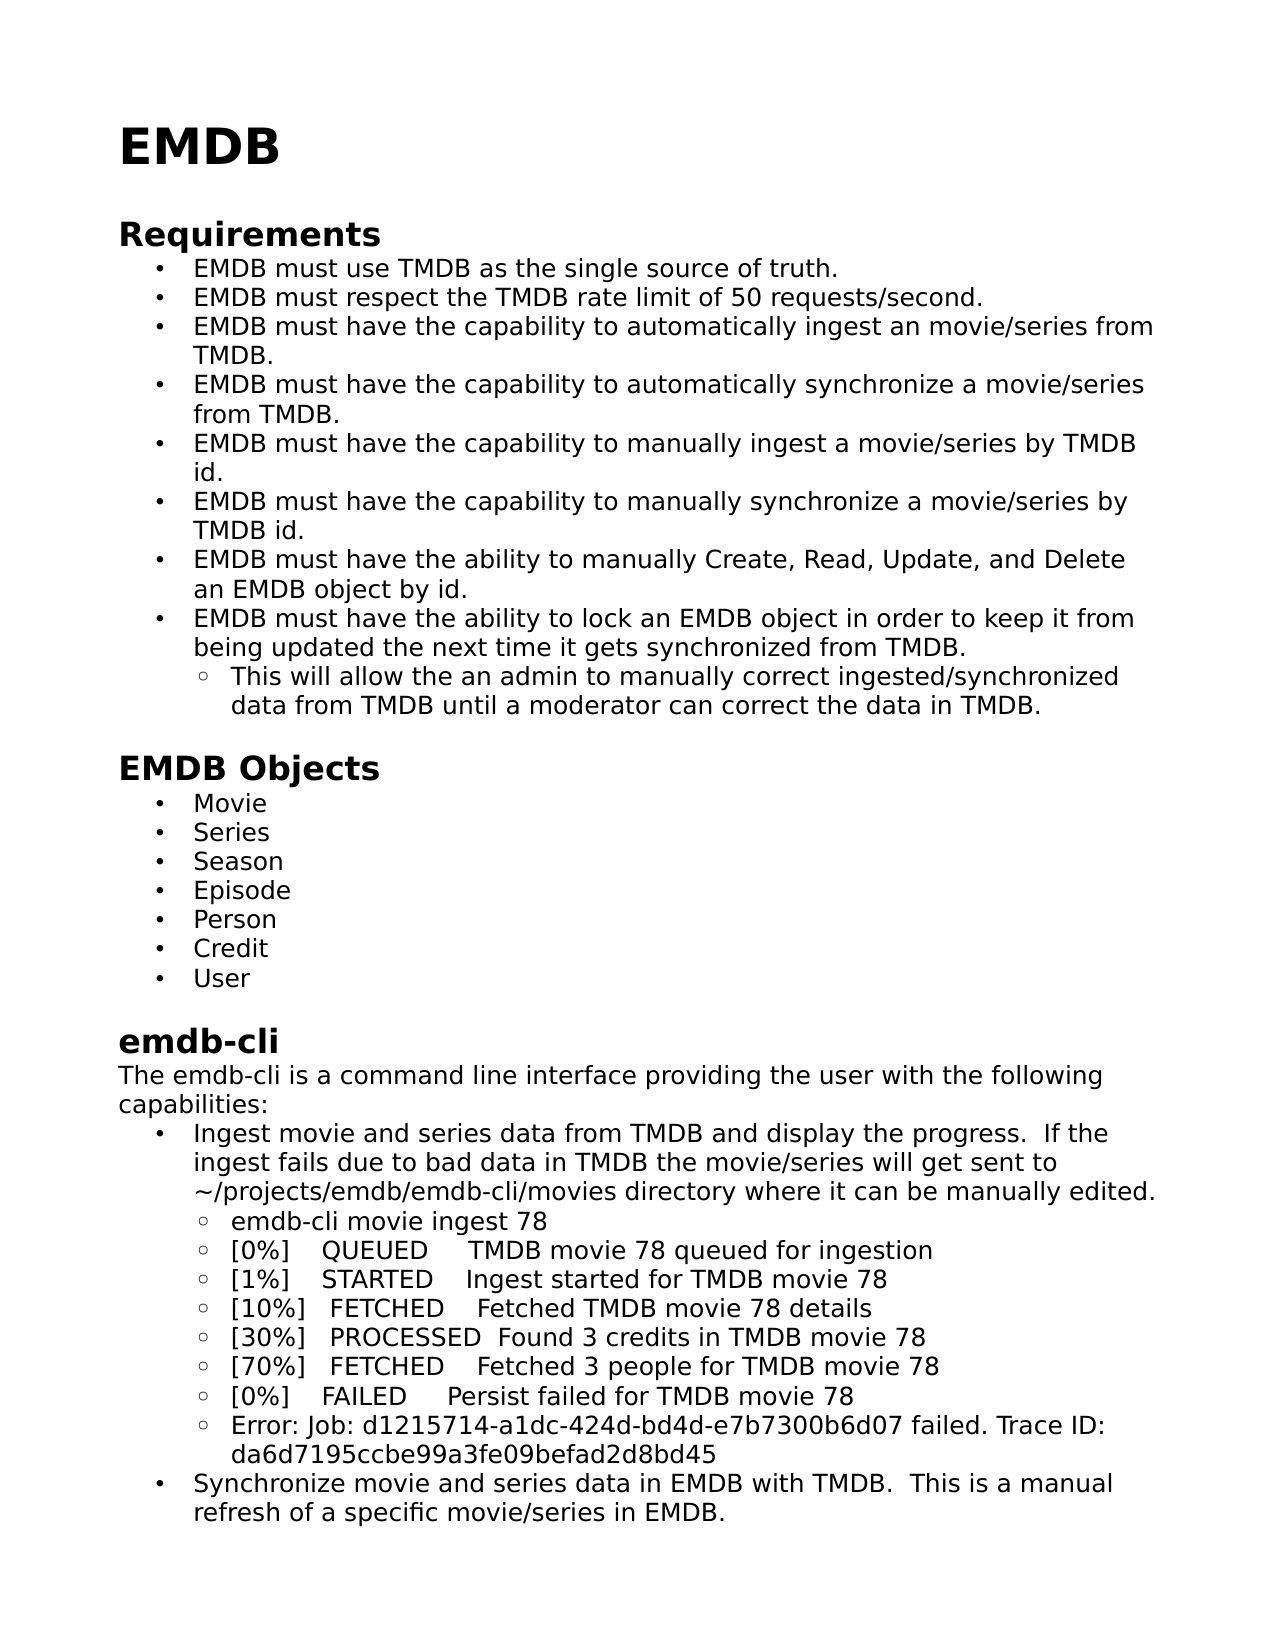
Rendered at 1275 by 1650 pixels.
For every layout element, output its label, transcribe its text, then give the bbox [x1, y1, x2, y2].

list EMDB must use TMDB as the single source of truth. [156, 254, 1157, 283]
list Movie [156, 789, 1157, 818]
list EMDB must have the capability to manually ingest a movie/series by TMDB id. [156, 429, 1157, 487]
list EMDB must respect the TMDB rate limit of 50 requests/second. [156, 283, 1157, 312]
list [30%] PROCESSED Found 3 credits in TMDB movie 78 [193, 1323, 1157, 1353]
list Series [156, 818, 1157, 847]
list Episode [156, 876, 1157, 905]
text EMDB Objects [118, 750, 1157, 789]
list Synchronize movie and series data in EMDB with TMDB. This is a manual refresh of a specific movie/series in EMDB. [156, 1469, 1157, 1528]
list [70%] FETCHED Fetched 3 people for TMDB movie 78 [193, 1353, 1157, 1382]
text The emdb-cli is a command line interface providing the user with the following capabilities: [118, 1061, 1157, 1119]
list EMDB must have the ability to manually Create, Read, Update, and Delete an EMDB object by id. [156, 546, 1157, 604]
list [1%] STARTED Ingest started for TMDB movie 78 [193, 1265, 1157, 1294]
list emdb-cli movie ingest 78 [193, 1207, 1157, 1236]
list This will allow the an admin to manually correct ingested/synchronized data from TMDB until a moderator can correct the data in TMDB. [193, 662, 1157, 721]
list Credit [156, 934, 1157, 964]
text EMDB [118, 118, 1157, 176]
text Requirements [118, 215, 1157, 254]
list EMDB must have the capability to automatically synchronize a movie/series from TMDB. [156, 371, 1157, 429]
list Ingest movie and series data from TMDB and display the progress. If the ingest fails due to bad data in TMDB the movie/series will get sent to ~/projects/emdb/emdb-cli/movies directory where it can be manually edited. [156, 1119, 1157, 1207]
list Error: Job: d1215714-a1dc-424d-bd4d-e7b7300b6d07 failed. Trace ID: da6d7195ccbe99a3fe09befad2d8bd45 [193, 1411, 1157, 1469]
list EMDB must have the capability to automatically ingest an movie/series from TMDB. [156, 312, 1157, 371]
list [0%] QUEUED TMDB movie 78 queued for ingestion [193, 1236, 1157, 1265]
list Season [156, 847, 1157, 876]
list Person [156, 905, 1157, 934]
list EMDB must have the capability to manually synchronize a movie/series by TMDB id. [156, 487, 1157, 546]
list [0%] FAILED Persist failed for TMDB movie 78 [193, 1382, 1157, 1411]
list EMDB must have the ability to lock an EMDB object in order to keep it from being updated the next time it gets synchronized from TMDB. [156, 604, 1157, 662]
list User [156, 964, 1157, 993]
list [10%] FETCHED Fetched TMDB movie 78 details [193, 1294, 1157, 1323]
text emdb-cli [118, 1022, 1157, 1061]
